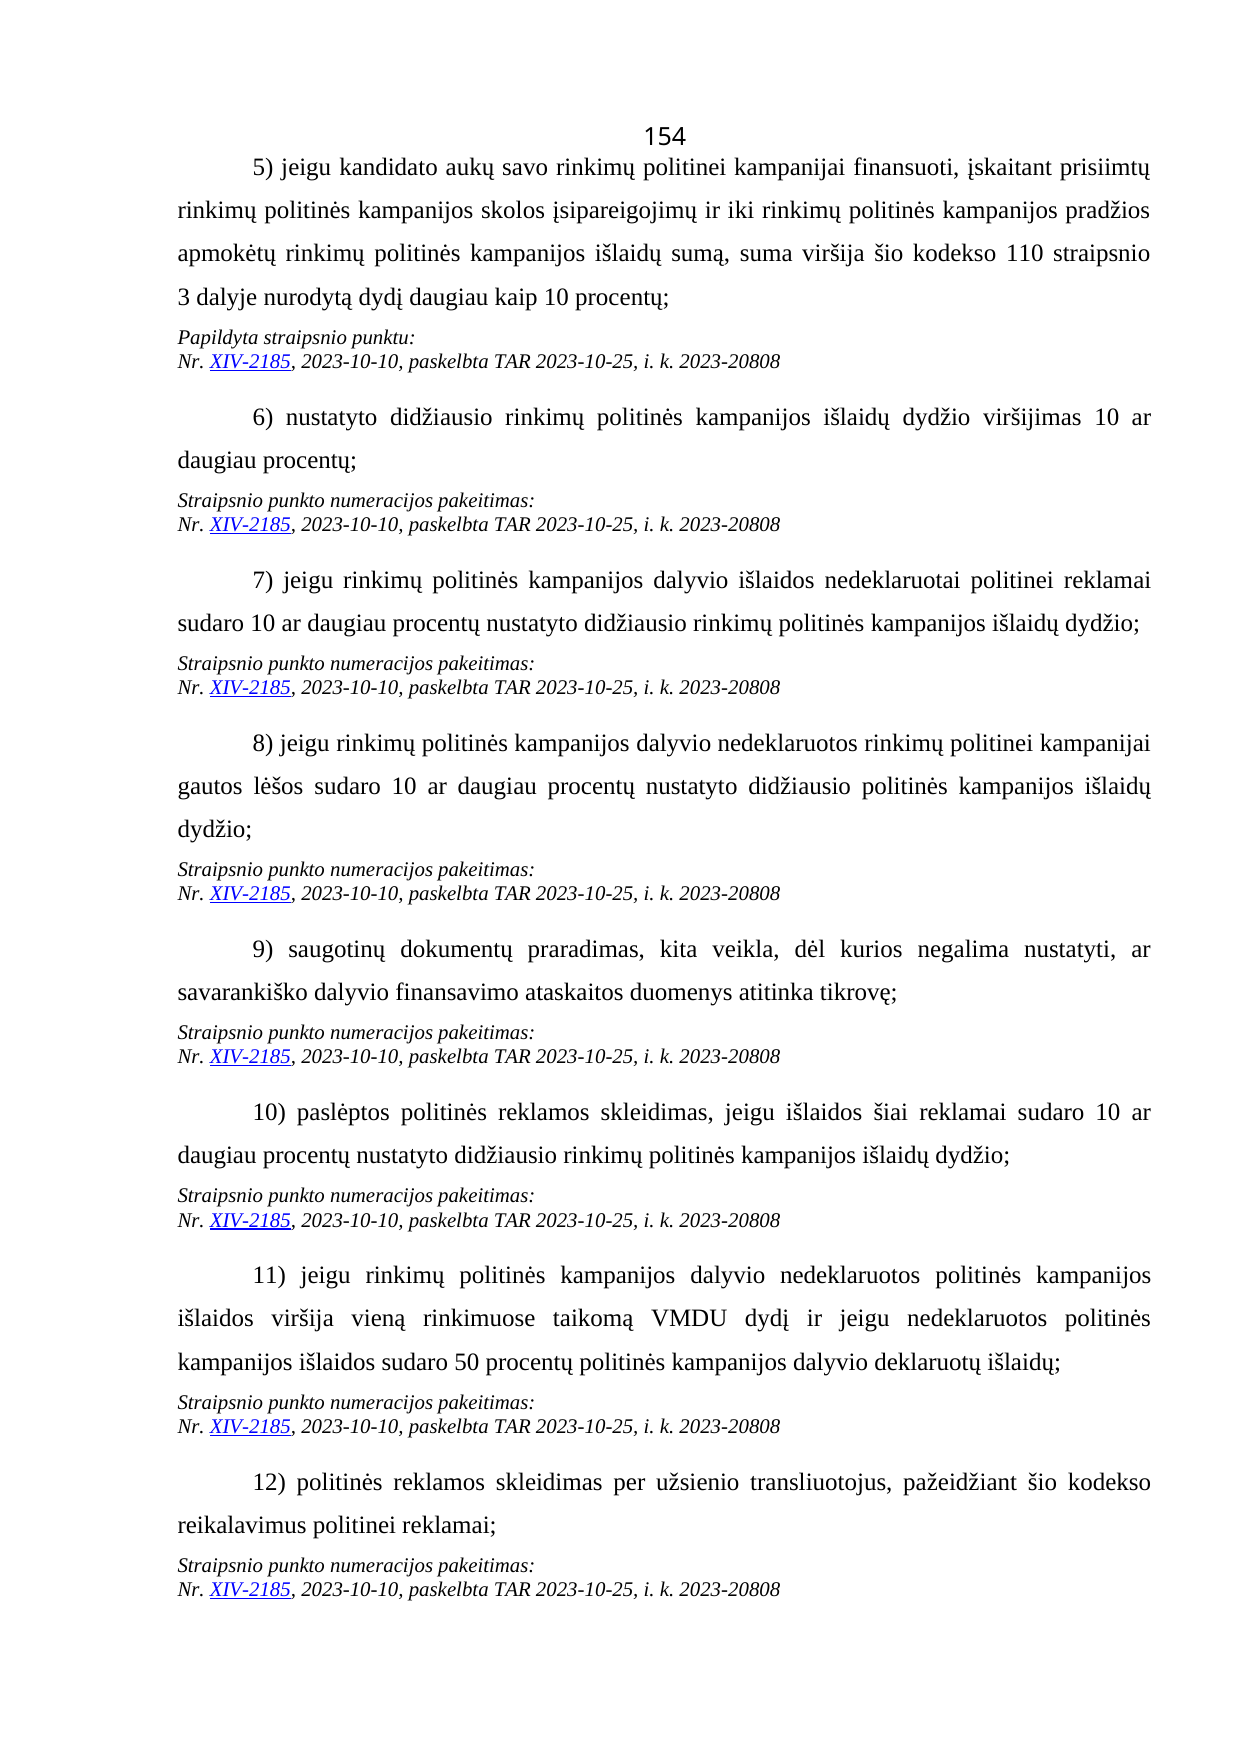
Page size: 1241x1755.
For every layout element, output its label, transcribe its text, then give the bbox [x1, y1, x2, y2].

text 12) politinės reklamos skleidimas per užsienio transliuotojus, pažeidžiant šio kodekso reikalavimus politinei reklamai; [177, 1467, 1152, 1538]
text Straipsnio punkto numeracijos pakeitimas: [177, 1553, 1152, 1577]
text Papildyta straipsnio punktu: [177, 325, 1152, 349]
text 8) jeigu rinkimų politinės kampanijos dalyvio nedeklaruotos rinkimų politinei kampanijai gautos lėšos sudaro 10 ar daugiau procentų nustatyto didžiausio politinės kampanijos išlaidų dydžio; [177, 728, 1152, 843]
text Nr. XIV-2185, 2023-10-10, paskelbta TAR 2023-10-25, i. k. 2023-20808 [177, 675, 1152, 699]
text Nr. XIV-2185, 2023-10-10, paskelbta TAR 2023-10-25, i. k. 2023-20808 [177, 349, 1152, 373]
text 10) paslėptos politinės reklamos skleidimas, jeigu išlaidos šiai reklamai sudaro 10 ar daugiau procentų nustatyto didžiausio rinkimų politinės kampanijos išlaidų dydžio; [177, 1097, 1152, 1169]
text 11) jeigu rinkimų politinės kampanijos dalyvio nedeklaruotos politinės kampanijos išlaidos viršija vieną rinkimuose taikomą VMDU dydį ir jeigu nedeklaruotos politinės kampanijos išlaidos sudaro 50 procentų politinės kampanijos dalyvio deklaruotų išlaidų; [177, 1260, 1152, 1375]
text 5) jeigu kandidato aukų savo rinkimų politinei kampanijai finansuoti, įskaitant prisiimtų rinkimų politinės kampanijos skolos įsipareigojimų ir iki rinkimų politinės kampanijos pradžios apmokėtų rinkimų politinės kampanijos išlaidų sumą, suma viršija šio kodekso 110 straipsnio 3 dalyje nurodytą dydį daugiau kaip 10 procentų; [177, 152, 1152, 310]
text Straipsnio punkto numeracijos pakeitimas: [177, 1020, 1152, 1044]
text Nr. XIV-2185, 2023-10-10, paskelbta TAR 2023-10-25, i. k. 2023-20808 [177, 1414, 1152, 1438]
text Straipsnio punkto numeracijos pakeitimas: [177, 488, 1152, 512]
text 6) nustatyto didžiausio rinkimų politinės kampanijos išlaidų dydžio viršijimas 10 ar daugiau procentų; [177, 402, 1152, 473]
text Nr. XIV-2185, 2023-10-10, paskelbta TAR 2023-10-25, i. k. 2023-20808 [177, 881, 1152, 905]
text Nr. XIV-2185, 2023-10-10, paskelbta TAR 2023-10-25, i. k. 2023-20808 [177, 1207, 1152, 1232]
text Nr. XIV-2185, 2023-10-10, paskelbta TAR 2023-10-25, i. k. 2023-20808 [177, 512, 1152, 536]
text Straipsnio punkto numeracijos pakeitimas: [177, 1183, 1152, 1207]
text 7) jeigu rinkimų politinės kampanijos dalyvio išlaidos nedeklaruotai politinei reklamai sudaro 10 ar daugiau procentų nustatyto didžiausio rinkimų politinės kampanijos išlaidų dydžio; [177, 565, 1152, 637]
text Nr. XIV-2185, 2023-10-10, paskelbta TAR 2023-10-25, i. k. 2023-20808 [177, 1577, 1152, 1601]
text Straipsnio punkto numeracijos pakeitimas: [177, 651, 1152, 675]
text Nr. XIV-2185, 2023-10-10, paskelbta TAR 2023-10-25, i. k. 2023-20808 [177, 1044, 1152, 1068]
text Straipsnio punkto numeracijos pakeitimas: [177, 1390, 1152, 1414]
text Straipsnio punkto numeracijos pakeitimas: [177, 857, 1152, 881]
text 9) saugotinų dokumentų praradimas, kita veikla, dėl kurios negalima nustatyti, ar savarankiško dalyvio finansavimo ataskaitos duomenys atitinka tikrovę; [177, 934, 1152, 1006]
